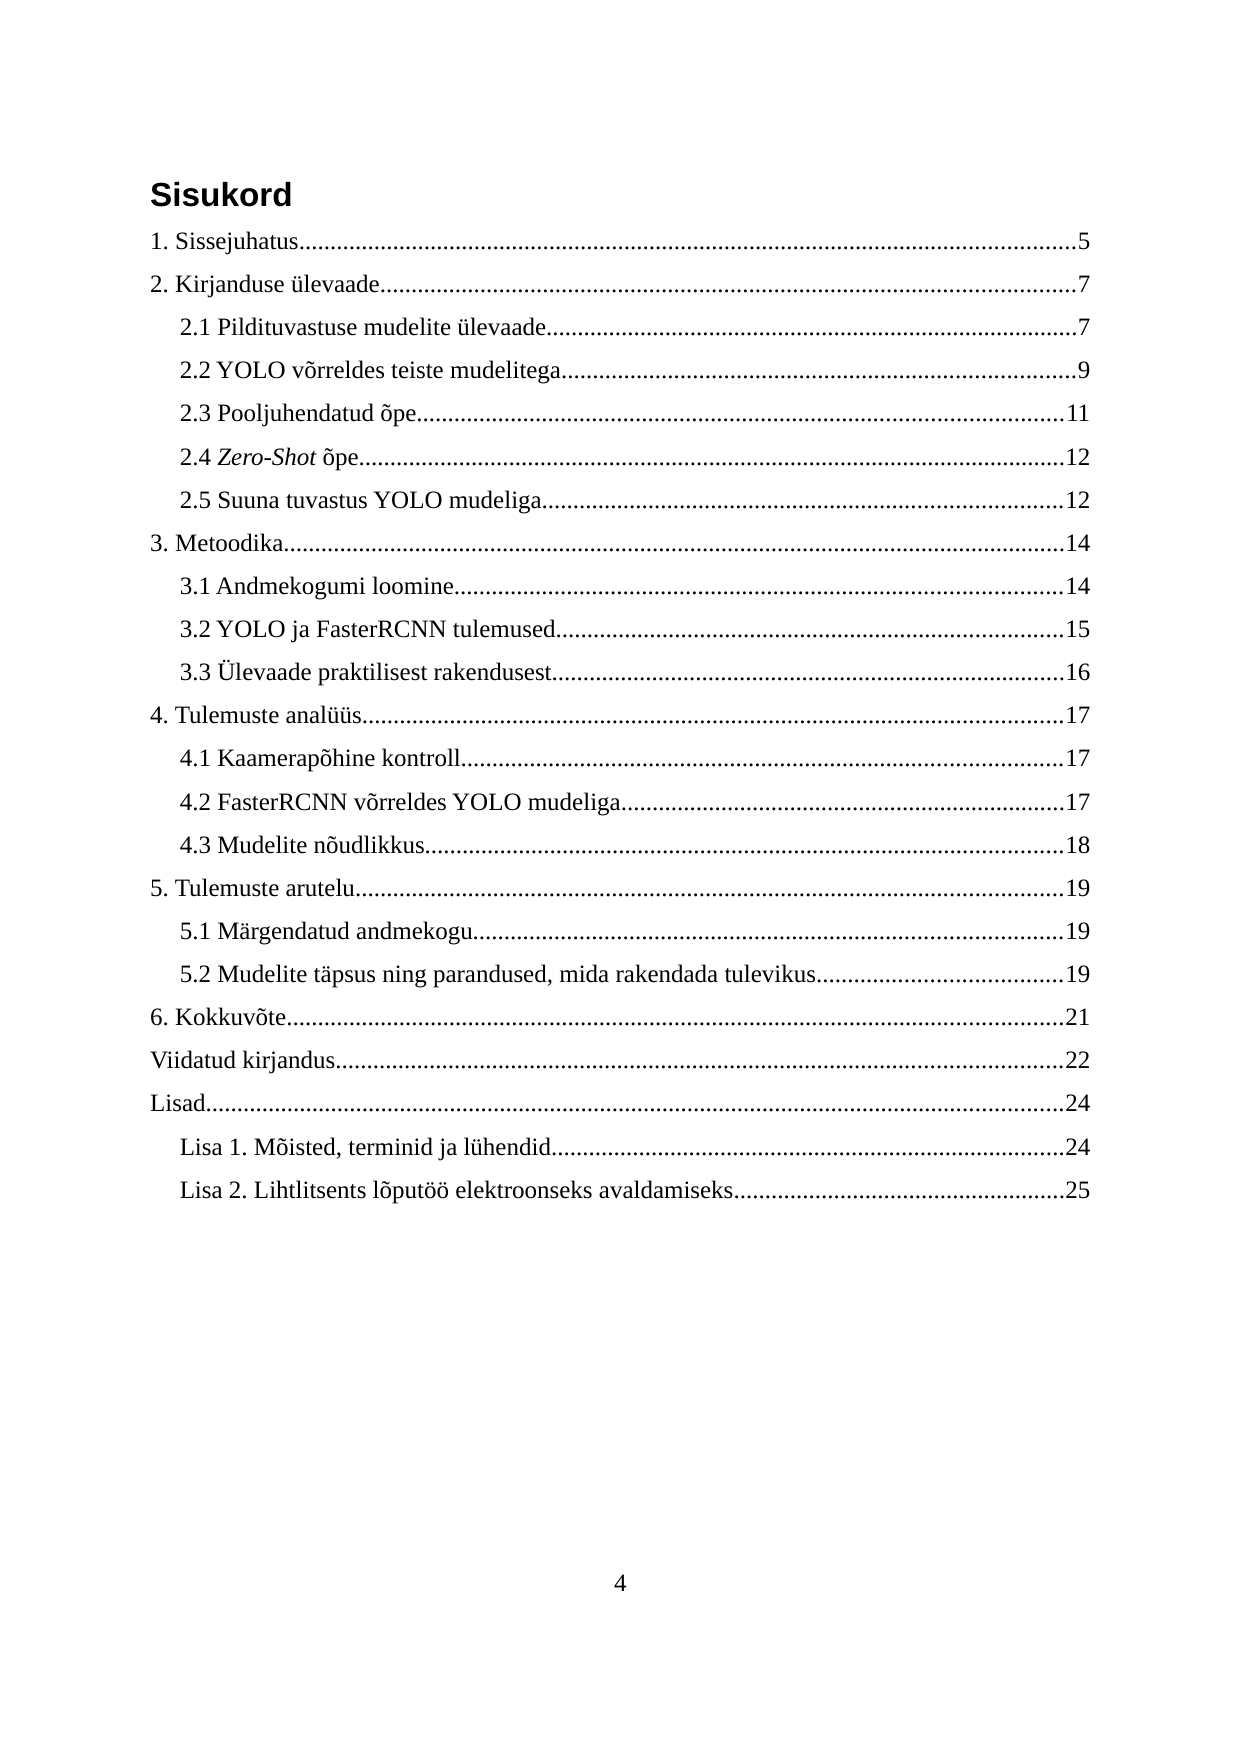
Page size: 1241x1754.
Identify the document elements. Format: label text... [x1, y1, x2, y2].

text 1. Sissejuhatus 5 [150, 226, 1090, 255]
text 4.3 Mudelite nõudlikkus 18 [179, 830, 1090, 858]
text Lisad 24 [150, 1088, 1090, 1117]
text 5. Tulemuste arutelu 19 [150, 873, 1090, 902]
text 5.1 Märgendatud andmekogu 19 [179, 916, 1090, 945]
text 2.4 Zero-Shot õpe 12 [179, 442, 1090, 470]
text 2.5 Suuna tuvastus YOLO mudeliga 12 [179, 485, 1090, 513]
text 3. Metoodika 14 [150, 528, 1090, 557]
text 3.3 Ülevaade praktilisest rakendusest 16 [179, 657, 1090, 686]
text 5.2 Mudelite täpsus ning parandused, mida rakendada tulevikus 19 [179, 959, 1090, 988]
text Lisa 2. Lihtlitsents lõputöö elektroonseks avaldamiseks 25 [179, 1175, 1090, 1203]
text Lisa 1. Mõisted, terminid ja lühendid 24 [179, 1132, 1090, 1160]
text 6. Kokkuvõte 21 [150, 1002, 1090, 1031]
text 4. Tulemuste analüüs 17 [150, 700, 1090, 729]
text Viidatud kirjandus 22 [150, 1045, 1090, 1074]
text 3.2 YOLO ja FasterRCNN tulemused 15 [179, 614, 1090, 643]
text 4.1 Kaamerapõhine kontroll 17 [179, 743, 1090, 772]
subtitle Sisukord [150, 175, 1090, 213]
text 2. Kirjanduse ülevaade 7 [150, 269, 1090, 298]
text 4.2 FasterRCNN võrreldes YOLO mudeliga 17 [179, 787, 1090, 815]
text 2.2 YOLO võrreldes teiste mudelitega 9 [179, 355, 1090, 384]
text 2.1 Pildituvastuse mudelite ülevaade 7 [179, 312, 1090, 341]
text 3.1 Andmekogumi loomine 14 [179, 571, 1090, 600]
text 2.3 Pooljuhendatud õpe 11 [179, 398, 1090, 427]
